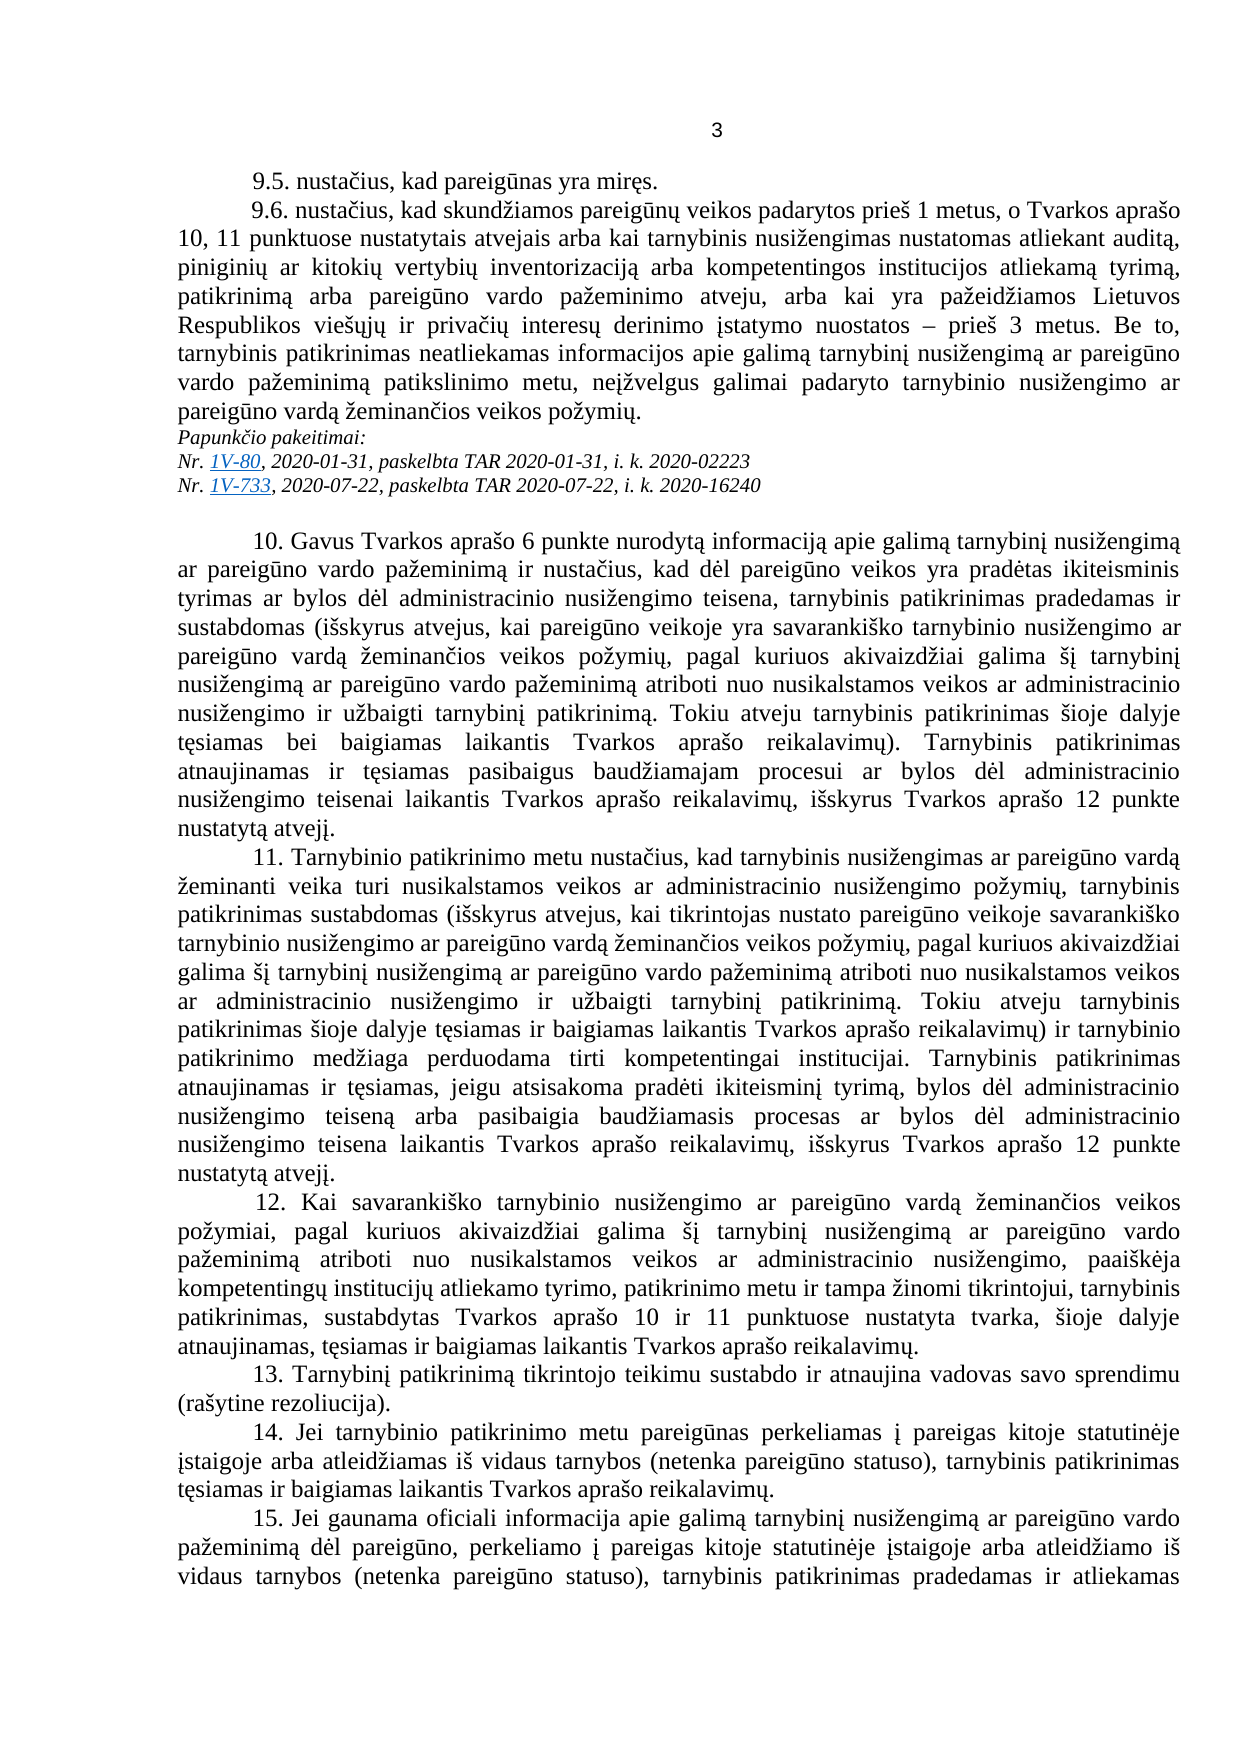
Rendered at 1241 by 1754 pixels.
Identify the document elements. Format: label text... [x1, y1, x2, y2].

text 12. Kai savarankiško tarnybinio nusižengimo ar pareigūno vardą žeminančios veikos požymiai, pagal kuriuos akivaizdžiai galima šį tarnybinį nusižengimą ar pareigūno vardo pažeminimą atriboti nuo nusikalstamos veikos ar administracinio nusižengimo, paaiškėja kompetentingų institucijų atliekamo tyrimo, patikrinimo metu ir tampa žinomi tikrintojui, tarnybinis patikrinimas, sustabdytas Tvarkos aprašo 10 ir 11 punktuose nustatyta tvarka, šioje dalyje atnaujinamas, tęsiamas ir baigiamas laikantis Tvarkos aprašo reikalavimų. [177, 1187, 1181, 1359]
text 13. Tarnybinį patikrinimą tikrintojo teikimu sustabdo ir atnaujina vadovas savo sprendimu (rašytine rezoliucija). [177, 1359, 1181, 1417]
text Nr. 1V-733, 2020-07-22, paskelbta TAR 2020-07-22, i. k. 2020-16240 [177, 473, 1181, 497]
text 14. Jei tarnybinio patikrinimo metu pareigūnas perkeliamas į pareigas kitoje statutinėje įstaigoje arba atleidžiamas iš vidaus tarnybos (netenka pareigūno statuso), tarnybinis patikrinimas tęsiamas ir baigiamas laikantis Tvarkos aprašo reikalavimų. [177, 1417, 1181, 1503]
text 9.5. nustačius, kad pareigūnas yra miręs. [177, 166, 1181, 195]
text 10. Gavus Tvarkos aprašo 6 punkte nurodytą informaciją apie galimą tarnybinį nusižengimą ar pareigūno vardo pažeminimą ir nustačius, kad dėl pareigūno veikos yra pradėtas ikiteisminis tyrimas ar bylos dėl administracinio nusižengimo teisena, tarnybinis patikrinimas pradedamas ir sustabdomas (išskyrus atvejus, kai pareigūno veikoje yra savarankiško tarnybinio nusižengimo ar pareigūno vardą žeminančios veikos požymių, pagal kuriuos akivaizdžiai galima šį tarnybinį nusižengimą ar pareigūno vardo pažeminimą atriboti nuo nusikalstamos veikos ar administracinio nusižengimo ir užbaigti tarnybinį patikrinimą. Tokiu atveju tarnybinis patikrinimas šioje dalyje tęsiamas bei baigiamas laikantis Tvarkos aprašo reikalavimų). Tarnybinis patikrinimas atnaujinamas ir tęsiamas pasibaigus baudžiamajam procesui ar bylos dėl administracinio nusižengimo teisenai laikantis Tvarkos aprašo reikalavimų, išskyrus Tvarkos aprašo 12 punkte nustatytą atvejį. [177, 526, 1181, 842]
text 15. Jei gaunama oficiali informacija apie galimą tarnybinį nusižengimą ar pareigūno vardo pažeminimą dėl pareigūno, perkeliamo į pareigas kitoje statutinėje įstaigoje arba atleidžiamo iš vidaus tarnybos (netenka pareigūno statuso), tarnybinis patikrinimas pradedamas ir atliekamas [177, 1503, 1181, 1589]
text Nr. 1V-80, 2020-01-31, paskelbta TAR 2020-01-31, i. k. 2020-02223 [177, 449, 1181, 473]
text 9.6. nustačius, kad skundžiamos pareigūnų veikos padarytos prieš 1 metus, o Tvarkos aprašo 10, 11 punktuose nustatytais atvejais arba kai tarnybinis nusižengimas nustatomas atliekant auditą, piniginių ar kitokių vertybių inventorizaciją arba kompetentingos institucijos atliekamą tyrimą, patikrinimą arba pareigūno vardo pažeminimo atveju, arba kai yra pažeidžiamos Lietuvos Respublikos viešųjų ir privačių interesų derinimo įstatymo nuostatos – prieš 3 metus. Be to, tarnybinis patikrinimas neatliekamas informacijos apie galimą tarnybinį nusižengimą ar pareigūno vardo pažeminimą patikslinimo metu, neįžvelgus galimai padaryto tarnybinio nusižengimo ar pareigūno vardą žeminančios veikos požymių. [177, 195, 1181, 425]
text 11. Tarnybinio patikrinimo metu nustačius, kad tarnybinis nusižengimas ar pareigūno vardą žeminanti veika turi nusikalstamos veikos ar administracinio nusižengimo požymių, tarnybinis patikrinimas sustabdomas (išskyrus atvejus, kai tikrintojas nustato pareigūno veikoje savarankiško tarnybinio nusižengimo ar pareigūno vardą žeminančios veikos požymių, pagal kuriuos akivaizdžiai galima šį tarnybinį nusižengimą ar pareigūno vardo pažeminimą atriboti nuo nusikalstamos veikos ar administracinio nusižengimo ir užbaigti tarnybinį patikrinimą. Tokiu atveju tarnybinis patikrinimas šioje dalyje tęsiamas ir baigiamas laikantis Tvarkos aprašo reikalavimų) ir tarnybinio patikrinimo medžiaga perduodama tirti kompetentingai institucijai. Tarnybinis patikrinimas atnaujinamas ir tęsiamas, jeigu atsisakoma pradėti ikiteisminį tyrimą, bylos dėl administracinio nusižengimo teiseną arba pasibaigia baudžiamasis procesas ar bylos dėl administracinio nusižengimo teisena laikantis Tvarkos aprašo reikalavimų, išskyrus Tvarkos aprašo 12 punkte nustatytą atvejį. [177, 842, 1181, 1187]
text Papunkčio pakeitimai: [177, 425, 1181, 449]
